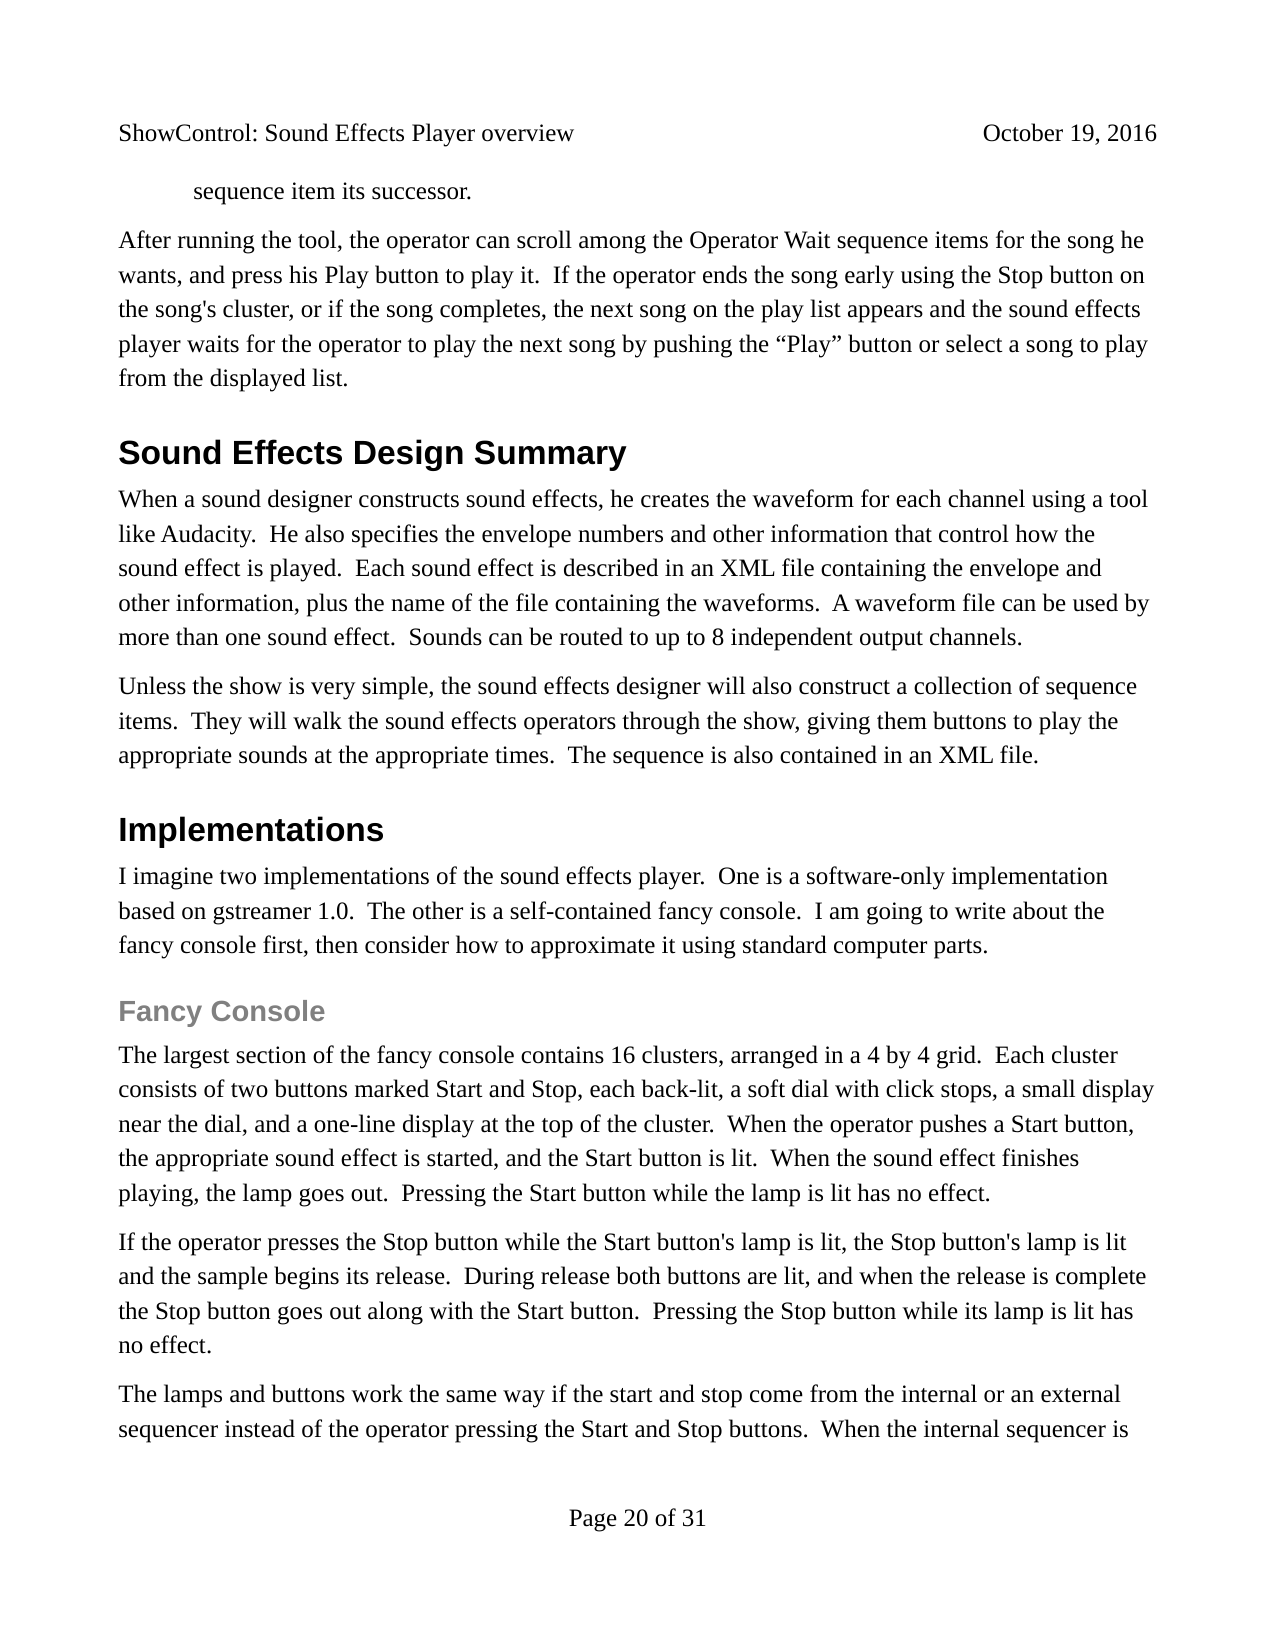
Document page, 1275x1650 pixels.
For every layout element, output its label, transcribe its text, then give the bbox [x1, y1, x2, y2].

subtitle Fancy Console [118, 994, 1157, 1027]
text The largest section of the fancy console contains 16 clusters, arranged in a 4 by 4 grid. Each cluster consists of two buttons marked Start and Stop, each back-lit, a soft dial with click stops, a small display near the dial, and a one-line display at the top of the cluster. When the operator pushes a Start button, the appropriate sound effect is started, and the Start button is lit. When the sound effect finishes playing, the lamp goes out. Pressing the Start button while the lamp is lit has no effect. [118, 1040, 1157, 1207]
text The lamps and buttons work the same way if the start and stop come from the internal or an external sequencer instead of the operator pressing the Start and Stop buttons. When the internal sequencer is [118, 1379, 1157, 1443]
text Unless the show is very simple, the sound effects designer will also construct a collection of sequence items. They will walk the sound effects operators through the show, giving them buttons to play the appropriate sounds at the appropriate times. The sequence is also contained in an XML file. [118, 671, 1157, 769]
text If the operator presses the Stop button while the Start button's lamp is lit, the Stop button's lamp is lit and the sample begins its release. During release both buttons are lit, and when the release is complete the Stop button goes out along with the Start button. Pressing the Stop button while its lamp is lit has no effect. [118, 1227, 1157, 1359]
subtitle Implementations [118, 810, 1157, 849]
text When a sound designer constructs sound effects, he creates the waveform for each channel using a tool like Audacity. He also specifies the envelope numbers and other information that control how the sound effect is played. Each sound effect is described in an XML file containing the envelope and other information, plus the name of the file containing the waveforms. A waveform file can be used by more than one sound effect. Sounds can be routed to up to 8 independent output channels. [118, 484, 1157, 651]
list sequence item its successor. [156, 176, 1157, 205]
subtitle Sound Effects Design Summary [118, 433, 1157, 472]
text After running the tool, the operator can scroll among the Operator Wait sequence items for the song he wants, and press his Play button to play it. If the operator ends the song early using the Stop button on the song's cluster, or if the song completes, the next song on the play list appears and the sound effects player waits for the operator to play the next song by pushing the “Play” button or select a song to play from the displayed list. [118, 225, 1157, 392]
text I imagine two implementations of the sound effects player. One is a software-only implementation based on gstreamer 1.0. The other is a self-contained fancy console. I am going to write about the fancy console first, then consider how to approximate it using standard computer parts. [118, 861, 1157, 959]
